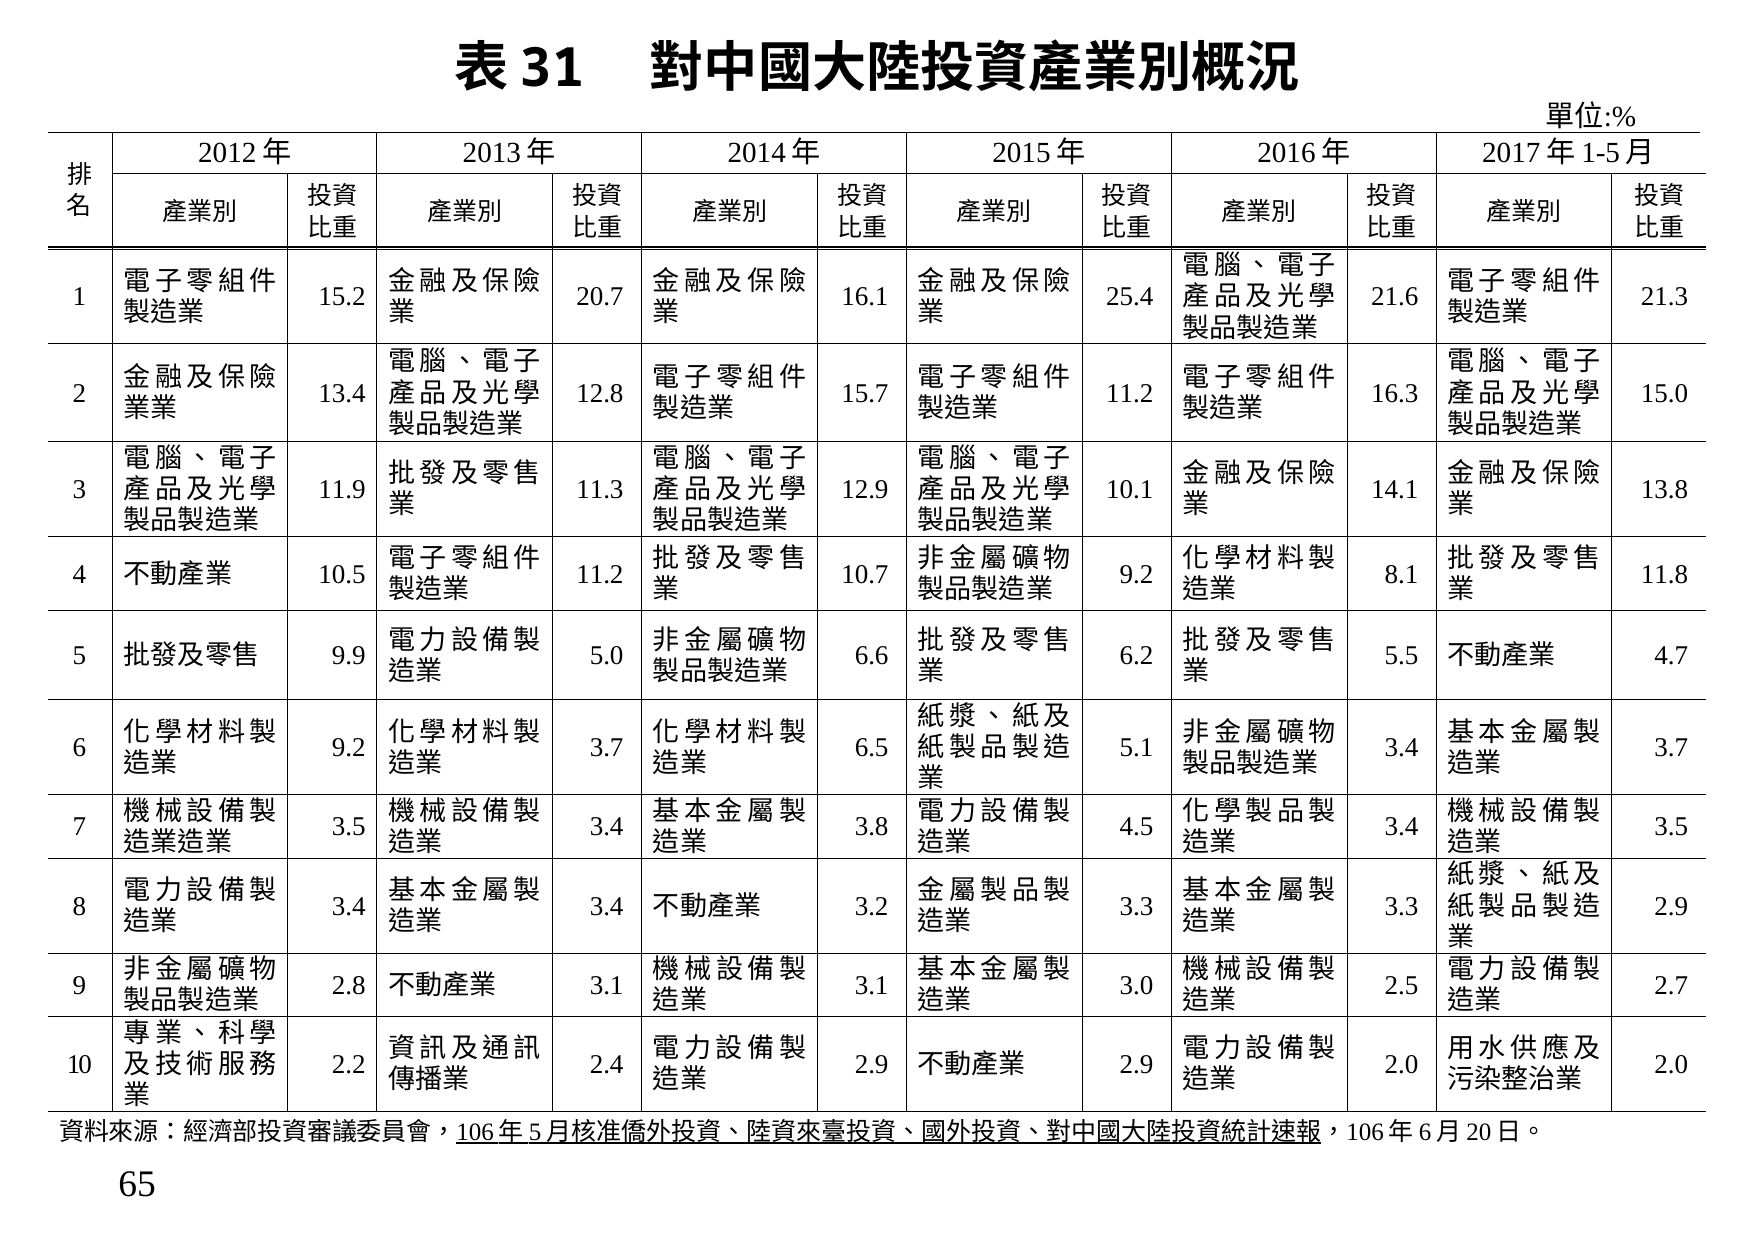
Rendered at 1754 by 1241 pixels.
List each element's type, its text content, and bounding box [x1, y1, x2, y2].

table_cell 紙漿、紙及紙製品製造業 [1437, 859, 1611, 952]
table_cell 化學材料製造業 [113, 700, 287, 794]
table_cell 2.9 [1083, 1017, 1171, 1111]
table_cell 5.0 [553, 611, 641, 699]
table_cell 6 [48, 700, 112, 794]
table_cell 9.2 [1083, 537, 1171, 610]
table_cell 2.7 [1612, 954, 1706, 1016]
table_cell 不動產業 [907, 1017, 1082, 1111]
table_cell 非金屬礦物製品製造業 [1172, 700, 1347, 794]
table_cell 3.7 [1612, 700, 1706, 794]
table_cell 投資比重 [553, 174, 641, 246]
table_cell 10.7 [818, 537, 906, 610]
table_cell 不動產業 [642, 859, 817, 952]
table_cell 15.7 [818, 344, 906, 441]
table_header 2013年 [377, 133, 641, 172]
table_cell 6.6 [818, 611, 906, 699]
table_cell 金融及保險業 [642, 250, 817, 343]
table_cell 2.4 [553, 1017, 641, 1111]
table_cell 電腦、電子產品及光學製品製造業 [377, 344, 552, 441]
table_cell 3.4 [553, 795, 641, 858]
table_cell 批發及零售 [113, 611, 287, 699]
table_cell 2.0 [1348, 1017, 1436, 1111]
table_header 2012年 [113, 133, 376, 172]
table_cell 12.9 [818, 442, 906, 536]
table_cell 不動產業 [377, 954, 552, 1016]
table_cell 電力設備製造業 [1172, 1017, 1347, 1111]
table_cell 批發及零售業 [642, 537, 817, 610]
table_cell 機械設備製造業造業 [113, 795, 287, 858]
table_cell 基本金屬製造業 [377, 859, 552, 952]
table_cell 電力設備製造業 [1437, 954, 1611, 1016]
table_cell 9.2 [288, 700, 376, 794]
table_cell 化學製品製造業 [1172, 795, 1347, 858]
table_cell 3.5 [1612, 795, 1706, 858]
table_cell 10.5 [288, 537, 376, 610]
table_cell 化學材料製造業 [642, 700, 817, 794]
table_cell 11.3 [553, 442, 641, 536]
table_cell 基本金屬製造業 [1172, 859, 1347, 952]
table_cell 批發及零售業 [377, 442, 552, 536]
table_cell 投資比重 [1612, 174, 1706, 246]
table_cell 機械設備製造業 [1437, 795, 1611, 858]
table_cell 14.1 [1348, 442, 1436, 536]
table_cell 非金屬礦物製品製造業 [907, 537, 1082, 610]
table_cell 3.0 [1083, 954, 1171, 1016]
table_cell 3.2 [818, 859, 906, 952]
table_cell 電力設備製造業 [377, 611, 552, 699]
table_cell 6.2 [1083, 611, 1171, 699]
table_cell 1 [48, 250, 112, 343]
table_cell 化學材料製造業 [1172, 537, 1347, 610]
table_cell 電力設備製造業 [113, 859, 287, 952]
table_cell 8 [48, 859, 112, 952]
table_cell 基本金屬製造業 [642, 795, 817, 858]
table_cell 電腦、電子產品及光學製品製造業 [1437, 344, 1611, 441]
table_cell 金融及保險業 [907, 250, 1082, 343]
table_cell 10 [48, 1017, 112, 1111]
table_cell 4.7 [1612, 611, 1706, 699]
table_cell 8.1 [1348, 537, 1436, 610]
table_cell 電子零組件製造業 [1172, 344, 1347, 441]
table_cell 產業別 [1437, 174, 1611, 246]
table_cell 5.5 [1348, 611, 1436, 699]
table_cell 3.7 [553, 700, 641, 794]
table_cell 15.2 [288, 250, 376, 343]
table_cell 專業、科學及技術服務業 [113, 1017, 287, 1111]
table_cell 2 [48, 344, 112, 441]
table_header 2017年1-5月 [1437, 133, 1700, 172]
table_cell 3.8 [818, 795, 906, 858]
table_cell 9 [48, 954, 112, 1016]
table_cell 紙漿、紙及紙製品製造業 [907, 700, 1082, 794]
table_cell 25.4 [1083, 250, 1171, 343]
table_cell 產業別 [907, 174, 1082, 246]
table_cell 11.2 [1083, 344, 1171, 441]
table_cell 電子零組件製造業 [1437, 250, 1611, 343]
table_header 2015年 [907, 133, 1171, 172]
table_cell 9.9 [288, 611, 376, 699]
table_cell 產業別 [1172, 174, 1347, 246]
table_cell 5.1 [1083, 700, 1171, 794]
table_cell 15.0 [1612, 344, 1706, 441]
table_cell 電腦、電子產品及光學製品製造業 [1172, 250, 1347, 343]
table_cell 金屬製品製造業 [907, 859, 1082, 952]
table_cell 產業別 [642, 174, 817, 246]
table_cell 2.2 [288, 1017, 376, 1111]
table_cell 電子零組件製造業 [113, 250, 287, 343]
table_cell 電子零組件製造業 [377, 537, 552, 610]
table_cell 3.5 [288, 795, 376, 858]
table_cell 2.9 [818, 1017, 906, 1111]
table_cell 機械設備製造業 [1172, 954, 1347, 1016]
text 資料來源：經濟部投資審議委員會，106年5月核准僑外投資、陸資來臺投資、國外投資、對中國大陸投資統計速報，106年6月20日。 [59, 1112, 1698, 1148]
table_cell 電腦、電子產品及光學製品製造業 [907, 442, 1082, 536]
table_cell 產業別 [113, 174, 287, 246]
table_cell 不動產業 [113, 537, 287, 610]
table_cell 21.3 [1612, 250, 1706, 343]
table_cell 16.1 [818, 250, 906, 343]
table_cell 金融及保險業 [1172, 442, 1347, 536]
table_cell 16.3 [1348, 344, 1436, 441]
table_header 2016年 [1172, 133, 1436, 172]
subtitle 表31 對中國大陸投資產業別概況 [118, 24, 1636, 103]
table_cell 電力設備製造業 [907, 795, 1082, 858]
table_cell 10.1 [1083, 442, 1171, 536]
table_cell 電子零組件製造業 [907, 344, 1082, 441]
table_cell 投資比重 [1348, 174, 1436, 246]
table_cell 7 [48, 795, 112, 858]
table_cell 13.4 [288, 344, 376, 441]
table_cell 金融及保險業 [377, 250, 552, 343]
table_cell 金融及保險業業 [113, 344, 287, 441]
table_cell 4.5 [1083, 795, 1171, 858]
table_cell 基本金屬製造業 [907, 954, 1082, 1016]
table_cell 非金屬礦物製品製造業 [113, 954, 287, 1016]
table_cell 電腦、電子產品及光學製品製造業 [642, 442, 817, 536]
table_cell 12.8 [553, 344, 641, 441]
table_cell 產業別 [377, 174, 552, 246]
table_cell 13.8 [1612, 442, 1706, 536]
table_cell 3.4 [1348, 795, 1436, 858]
table_cell 批發及零售業 [1437, 537, 1611, 610]
table_cell 電力設備製造業 [642, 1017, 817, 1111]
table_cell 電腦、電子產品及光學製品製造業 [113, 442, 287, 536]
table_cell 2.0 [1612, 1017, 1706, 1111]
table_cell 非金屬礦物製品製造業 [642, 611, 817, 699]
table_cell 3 [48, 442, 112, 536]
table_cell 11.9 [288, 442, 376, 536]
table_cell 3.3 [1083, 859, 1171, 952]
table_cell 3.3 [1348, 859, 1436, 952]
table_cell 基本金屬製造業 [1437, 700, 1611, 794]
table_cell 11.2 [553, 537, 641, 610]
table_cell 3.4 [553, 859, 641, 952]
table_cell 21.6 [1348, 250, 1436, 343]
table_cell 3.4 [1348, 700, 1436, 794]
table_cell 20.7 [553, 250, 641, 343]
table_cell 投資比重 [1083, 174, 1171, 246]
table_cell 化學材料製造業 [377, 700, 552, 794]
table_cell 批發及零售業 [1172, 611, 1347, 699]
table_header 排名 [48, 133, 112, 246]
table_cell 4 [48, 537, 112, 610]
table_cell 投資比重 [818, 174, 906, 246]
table_cell 5 [48, 611, 112, 699]
text 單位:% [118, 103, 1636, 132]
table_cell 資訊及通訊傳播業 [377, 1017, 552, 1111]
table_cell 3.1 [553, 954, 641, 1016]
table_cell 2.8 [288, 954, 376, 1016]
table_cell 機械設備製造業 [642, 954, 817, 1016]
table_header [1700, 132, 1706, 172]
table_cell 電子零組件製造業 [642, 344, 817, 441]
table_cell 11.8 [1612, 537, 1706, 610]
table_cell 3.4 [288, 859, 376, 952]
table_cell 2.5 [1348, 954, 1436, 1016]
table_cell 用水供應及污染整治業 [1437, 1017, 1611, 1111]
table_cell 機械設備製造業 [377, 795, 552, 858]
table_cell 6.5 [818, 700, 906, 794]
table_cell 金融及保險業 [1437, 442, 1611, 536]
table_cell 批發及零售業 [907, 611, 1082, 699]
table_cell 不動產業 [1437, 611, 1611, 699]
table_header 2014年 [642, 133, 906, 172]
table_cell 3.1 [818, 954, 906, 1016]
table_cell 2.9 [1612, 859, 1706, 952]
table_cell 投資比重 [288, 174, 376, 246]
